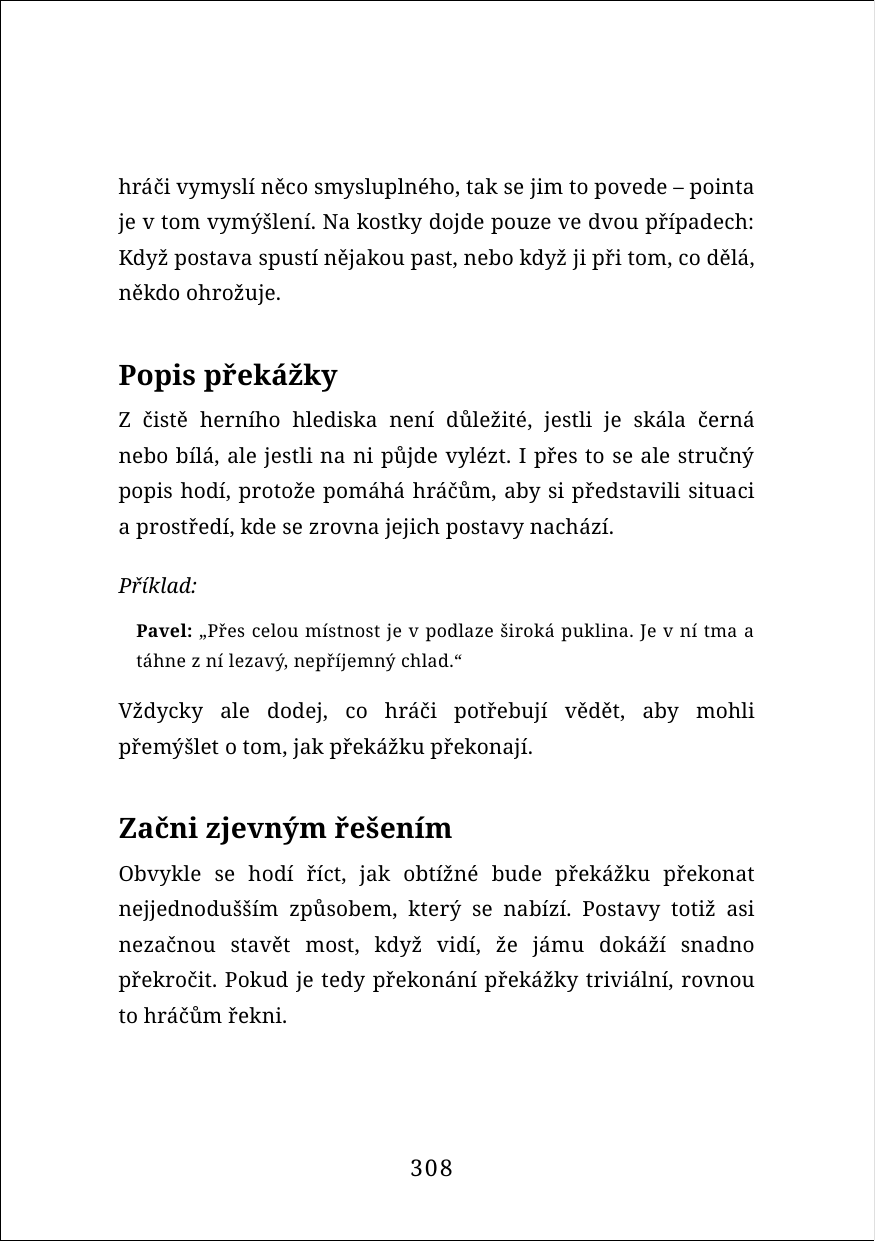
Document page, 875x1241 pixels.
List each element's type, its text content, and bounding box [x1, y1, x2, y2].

subtitle Začni zjevným řešením [118, 809, 756, 847]
text Příklad: [118, 571, 756, 599]
text Z čistě herního hlediska není důležité, jestli je skála černá nebo bílá, ale jestli na ni půjde vylézt. I přes to se ale stručný popis hodí, protože pomáhá hráčům, aby si představili situaci a prostředí, kde se zrovna jejich postavy nachází. [118, 405, 756, 540]
text Pavel: „Přes celou místnost je v podlaze široká puklina. Je v ní tma a táhne z ní lezavý, nepříjemný chlad.“ [136, 618, 756, 673]
subtitle Popis překážky [118, 355, 756, 393]
text Obvykle se hodí říct, jak obtížné bude překážku překonat nejjednodušším způsobem, který se nabízí. Postavy totiž asi nezačnou stavět most, když vidí, že jámu dokáží snadno překročit. Pokud je tedy překonání překážky triviální, rovnou to hráčům řekni. [118, 859, 756, 1029]
text Vždycky ale dodej, co hráči potřebují vědět, aby mohli přemýšlet o tom, jak překážku překonají. [118, 696, 756, 760]
text hráči vymyslí něco smysluplného, tak se jim to povede – pointa je v tom vymýšlení. Na kostky dojde pouze ve dvou případech: Když postava spustí nějakou past, nebo když ji při tom, co dělá, někdo ohrožuje. [118, 172, 756, 307]
